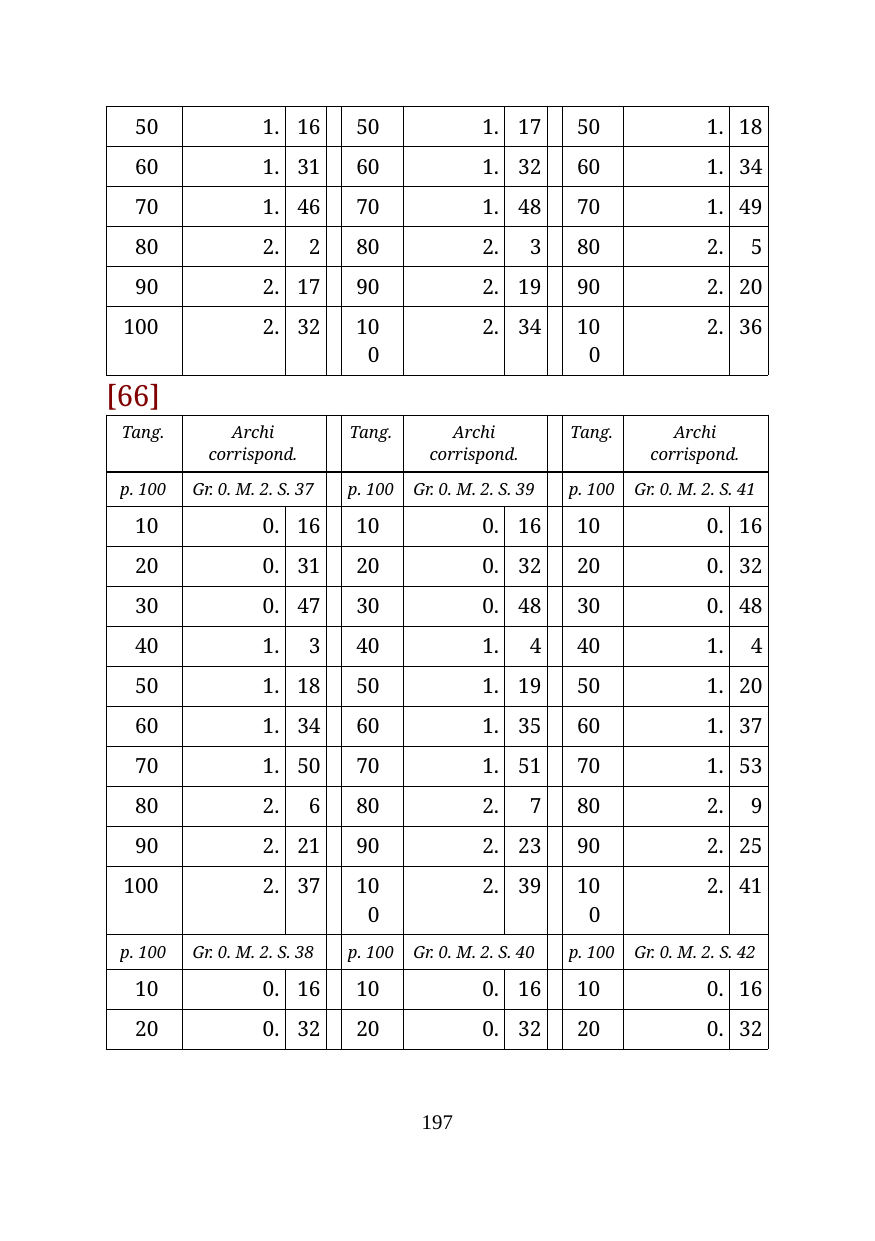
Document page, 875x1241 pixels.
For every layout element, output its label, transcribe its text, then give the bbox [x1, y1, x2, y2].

table_cell 2. [624, 867, 729, 934]
table_cell 10 [563, 970, 623, 1009]
table_header p. 100 [563, 935, 623, 969]
table_cell 60 [563, 147, 623, 186]
table_cell [548, 507, 562, 546]
table_cell [548, 587, 562, 626]
table_cell 2. [404, 867, 504, 934]
table_cell 2. [183, 307, 285, 375]
table_cell 32 [286, 1010, 326, 1049]
table_cell [548, 187, 562, 226]
table_cell 0. [404, 1010, 504, 1049]
table_cell 21 [286, 827, 326, 866]
table_cell 48 [505, 587, 547, 626]
table_cell 1. [183, 147, 285, 186]
table_cell 100 [342, 867, 403, 934]
table_cell 20 [563, 547, 623, 586]
table_cell 30 [342, 587, 403, 626]
table_cell 32 [505, 1010, 547, 1049]
table_cell 100 [107, 307, 182, 375]
table_cell 1. [624, 707, 729, 746]
table_cell 0. [404, 547, 504, 586]
table_cell [327, 627, 341, 666]
table_cell 18 [730, 107, 768, 146]
table_cell 20 [342, 1010, 403, 1049]
table_cell 32 [505, 147, 547, 186]
table_cell 70 [563, 747, 623, 786]
table_cell 10 [107, 970, 182, 1009]
table_cell 1. [624, 627, 729, 666]
table_cell 9 [730, 787, 768, 826]
table_cell 5 [730, 227, 768, 266]
table_cell 4 [730, 627, 768, 666]
table_cell 0. [183, 1010, 285, 1049]
table_cell 10 [342, 970, 403, 1009]
table_header Archi corrispond. [624, 416, 768, 471]
table_cell 60 [342, 147, 403, 186]
table_cell 10 [107, 507, 182, 546]
table_cell 80 [107, 227, 182, 266]
table_cell [327, 827, 341, 866]
table_cell 30 [107, 587, 182, 626]
table_cell 49 [730, 187, 768, 226]
table_cell 51 [505, 747, 547, 786]
table_cell 31 [286, 147, 326, 186]
table_cell 16 [505, 970, 547, 1009]
table_cell [548, 307, 562, 375]
table_cell 80 [563, 227, 623, 266]
table_cell 20 [563, 1010, 623, 1049]
table_cell 32 [505, 547, 547, 586]
table_cell [548, 667, 562, 706]
table_cell 90 [342, 827, 403, 866]
table_cell [327, 587, 341, 626]
table_header p. 100 [107, 935, 182, 969]
table_cell 1. [624, 147, 729, 186]
table_cell [548, 547, 562, 586]
table_cell [327, 307, 341, 375]
table_header Gr. 0. M. 2. S. 40 [404, 935, 547, 969]
table_cell 2. [624, 787, 729, 826]
table_cell 50 [107, 667, 182, 706]
table_cell 53 [730, 747, 768, 786]
table_cell 90 [107, 267, 182, 306]
table_cell 70 [342, 187, 403, 226]
table_cell 1. [183, 747, 285, 786]
table_cell [548, 827, 562, 866]
table_cell 46 [286, 187, 326, 226]
table_cell [327, 707, 341, 746]
table_cell 80 [107, 787, 182, 826]
table_cell 4 [505, 627, 547, 666]
table_header [548, 473, 562, 506]
table_cell 1. [404, 747, 504, 786]
table_cell 1. [183, 187, 285, 226]
table_header Tang. [342, 416, 403, 471]
table_cell 1. [404, 627, 504, 666]
table_cell 3 [286, 627, 326, 666]
table_cell 48 [505, 187, 547, 226]
table_header [548, 935, 562, 969]
table_cell 100 [563, 307, 623, 375]
table_cell 1. [404, 147, 504, 186]
table_cell 40 [107, 627, 182, 666]
table_cell 20 [107, 547, 182, 586]
table_cell [327, 507, 341, 546]
table_header [548, 416, 562, 471]
table_cell [327, 747, 341, 786]
table_header Gr. 0. M. 2. S. 41 [624, 473, 768, 506]
table_header p. 100 [342, 935, 403, 969]
table_cell 1. [404, 187, 504, 226]
table_cell [548, 747, 562, 786]
table_cell 1. [404, 707, 504, 746]
table_cell 70 [107, 747, 182, 786]
table_cell [327, 547, 341, 586]
table_cell 100 [563, 867, 623, 934]
table_header Tang. [107, 416, 182, 471]
table_cell 2. [404, 267, 504, 306]
table_cell 2 [286, 227, 326, 266]
table_cell 41 [730, 867, 768, 934]
table_cell [327, 867, 341, 934]
table_cell 20 [107, 1010, 182, 1049]
table_cell 35 [505, 707, 547, 746]
table_cell 1. [183, 107, 285, 146]
table_cell 1. [183, 627, 285, 666]
table_header p. 100 [563, 473, 623, 506]
table_cell 80 [342, 227, 403, 266]
table_cell [548, 147, 562, 186]
table_cell 17 [286, 267, 326, 306]
table_cell 50 [563, 667, 623, 706]
table_cell 80 [563, 787, 623, 826]
table_cell 32 [730, 547, 768, 586]
table_cell 1. [183, 667, 285, 706]
table_cell 3 [505, 227, 547, 266]
table_cell [327, 970, 341, 1009]
table_cell 16 [730, 507, 768, 546]
table_cell 0. [624, 507, 729, 546]
table_cell 100 [342, 307, 403, 375]
table_cell 16 [286, 107, 326, 146]
table_cell 50 [563, 107, 623, 146]
table_cell 37 [730, 707, 768, 746]
table_cell [327, 147, 341, 186]
table_cell 50 [107, 107, 182, 146]
table_cell 90 [107, 827, 182, 866]
table_cell [327, 787, 341, 826]
table_cell 50 [342, 667, 403, 706]
table_cell 23 [505, 827, 547, 866]
table_header Gr. 0. M. 2. S. 38 [183, 935, 326, 969]
table_cell 90 [342, 267, 403, 306]
table_cell 60 [563, 707, 623, 746]
table_cell 31 [286, 547, 326, 586]
table_cell 25 [730, 827, 768, 866]
table_cell 2. [624, 227, 729, 266]
table_cell 10 [563, 507, 623, 546]
table_cell 32 [286, 307, 326, 375]
table_cell 0. [624, 547, 729, 586]
table_cell 60 [107, 147, 182, 186]
table_header p. 100 [107, 473, 182, 506]
table_cell 0. [404, 587, 504, 626]
table_cell 60 [342, 707, 403, 746]
table_cell 16 [286, 970, 326, 1009]
table_cell 1. [624, 747, 729, 786]
table_cell 1. [404, 667, 504, 706]
table_header Archi corrispond. [183, 416, 326, 471]
table_cell 16 [730, 970, 768, 1009]
table_cell [548, 227, 562, 266]
table_cell 2. [183, 787, 285, 826]
table_cell 2. [183, 267, 285, 306]
table_cell 1. [624, 107, 729, 146]
table_header Gr. 0. M. 2. S. 39 [404, 473, 547, 506]
table_cell 34 [505, 307, 547, 375]
table_cell 80 [342, 787, 403, 826]
table_cell 20 [342, 547, 403, 586]
table_cell 90 [563, 267, 623, 306]
table_cell [548, 627, 562, 666]
table_cell 10 [342, 507, 403, 546]
table_header [327, 473, 341, 506]
table_cell [548, 707, 562, 746]
table_cell 6 [286, 787, 326, 826]
table_cell 90 [563, 827, 623, 866]
table_cell [327, 227, 341, 266]
table_cell 2. [624, 827, 729, 866]
table_cell 2. [183, 227, 285, 266]
table_cell 2. [624, 267, 729, 306]
table_cell 100 [107, 867, 182, 934]
table_header [327, 416, 341, 471]
table_cell 16 [286, 507, 326, 546]
table_cell 20 [730, 667, 768, 706]
table_cell 2. [624, 307, 729, 375]
table_cell 1. [624, 187, 729, 226]
table_cell 30 [563, 587, 623, 626]
table_cell 0. [183, 507, 285, 546]
table_cell 40 [563, 627, 623, 666]
table_cell 50 [342, 107, 403, 146]
table_cell 36 [730, 307, 768, 375]
table_cell 60 [107, 707, 182, 746]
table_cell 1. [624, 667, 729, 706]
table_cell 0. [624, 1010, 729, 1049]
table_cell 0. [404, 507, 504, 546]
table_header Gr. 0. M. 2. S. 37 [183, 473, 326, 506]
table_cell [327, 267, 341, 306]
table_header [327, 935, 341, 969]
table_cell 7 [505, 787, 547, 826]
table_cell 0. [404, 970, 504, 1009]
table_cell 32 [730, 1010, 768, 1049]
table_cell 19 [505, 267, 547, 306]
table_cell 19 [505, 667, 547, 706]
table_cell 18 [286, 667, 326, 706]
table_cell 0. [183, 547, 285, 586]
table_cell [548, 1010, 562, 1049]
table_cell 2. [404, 307, 504, 375]
table_cell 0. [624, 587, 729, 626]
table_cell 50 [286, 747, 326, 786]
table_cell 1. [404, 107, 504, 146]
table_cell 0. [624, 970, 729, 1009]
table_cell 70 [107, 187, 182, 226]
table_cell [548, 787, 562, 826]
table_cell [548, 267, 562, 306]
table_header Tang. [563, 416, 623, 471]
text [66] [106, 376, 768, 414]
table_cell 34 [730, 147, 768, 186]
table_cell 20 [730, 267, 768, 306]
table_cell [327, 1010, 341, 1049]
table_cell 47 [286, 587, 326, 626]
table_cell 1. [183, 707, 285, 746]
table_cell [548, 867, 562, 934]
table_cell 2. [404, 227, 504, 266]
table_cell 70 [563, 187, 623, 226]
table_cell [327, 667, 341, 706]
table_cell [548, 970, 562, 1009]
table_cell 17 [505, 107, 547, 146]
table_header Gr. 0. M. 2. S. 42 [624, 935, 768, 969]
table_cell 0. [183, 587, 285, 626]
table_cell 0. [183, 970, 285, 1009]
table_header p. 100 [342, 473, 403, 506]
table_cell 40 [342, 627, 403, 666]
table_cell 70 [342, 747, 403, 786]
table_cell 16 [505, 507, 547, 546]
table_cell [327, 187, 341, 226]
table_cell 2. [183, 827, 285, 866]
table_cell 39 [505, 867, 547, 934]
table_cell 2. [404, 827, 504, 866]
table_cell 37 [286, 867, 326, 934]
table_cell [327, 107, 341, 146]
table_cell 2. [183, 867, 285, 934]
table_cell 34 [286, 707, 326, 746]
table_cell 48 [730, 587, 768, 626]
table_header Archi corrispond. [404, 416, 547, 471]
table_cell 2. [404, 787, 504, 826]
table_cell [548, 107, 562, 146]
